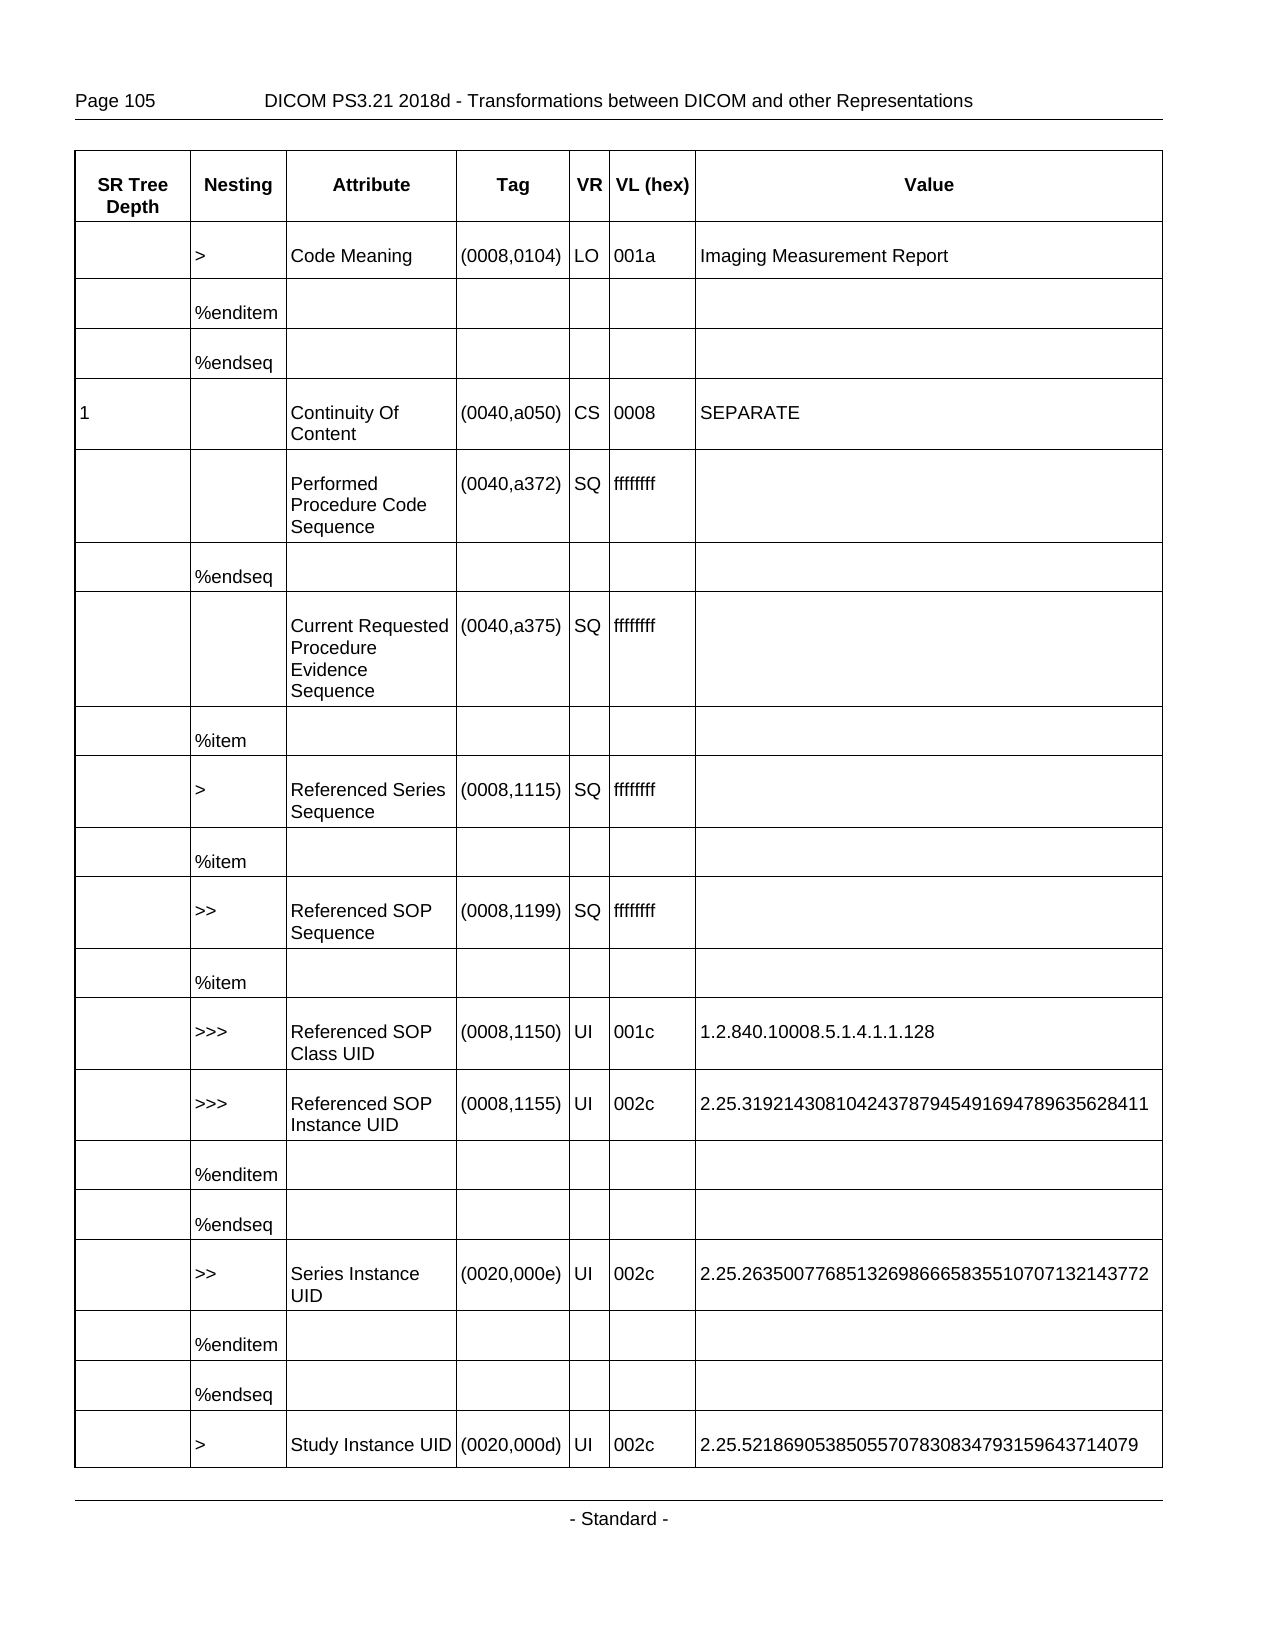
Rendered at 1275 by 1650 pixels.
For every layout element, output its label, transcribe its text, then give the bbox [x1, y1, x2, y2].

table_header VL (hex) [610, 151, 695, 221]
table_cell [457, 949, 569, 997]
table_cell [570, 1190, 609, 1239]
table_cell [570, 329, 609, 377]
table_cell LO [570, 222, 609, 278]
table_cell [76, 828, 190, 876]
table_cell [76, 329, 190, 377]
table_header SR Tree Depth [76, 151, 190, 221]
table_cell 2.25.52186905385055707830834793159643714079 [696, 1411, 1162, 1467]
table_cell [696, 592, 1162, 706]
table_cell %endseq [191, 329, 286, 377]
table_cell [287, 707, 456, 755]
table_cell [76, 756, 190, 827]
table_cell [457, 828, 569, 876]
table_header Nesting [191, 151, 286, 221]
table_cell [191, 379, 286, 449]
table_cell [696, 1190, 1162, 1239]
table_cell (0008,1155) [457, 1070, 569, 1140]
table_cell SQ [570, 877, 609, 947]
table_cell [610, 329, 695, 377]
table_cell 002c [610, 1240, 695, 1310]
table_cell UI [570, 998, 609, 1068]
table_header Attribute [287, 151, 456, 221]
table_cell [191, 450, 286, 542]
table_cell 0008 [610, 379, 695, 449]
table_cell [287, 1190, 456, 1239]
table_cell [570, 543, 609, 591]
table_cell [287, 828, 456, 876]
table_cell [287, 329, 456, 377]
table_cell 001c [610, 998, 695, 1068]
table_cell %item [191, 828, 286, 876]
table_cell [76, 1190, 190, 1239]
table_cell ffffffff [610, 756, 695, 827]
table_cell [287, 1361, 456, 1410]
table_cell %enditem [191, 1311, 286, 1360]
table_cell [610, 279, 695, 328]
table_cell [696, 877, 1162, 947]
table_cell (0020,000d) [457, 1411, 569, 1467]
table_cell [570, 1141, 609, 1189]
table_cell [76, 450, 190, 542]
table_cell Performed Procedure Code Sequence [287, 450, 456, 542]
table_cell (0040,a375) [457, 592, 569, 706]
table_cell [76, 1361, 190, 1410]
table_cell (0008,1199) [457, 877, 569, 947]
table_cell %item [191, 949, 286, 997]
table_cell [570, 707, 609, 755]
table_cell 001a [610, 222, 695, 278]
table_cell [76, 1240, 190, 1310]
table_cell [570, 1361, 609, 1410]
table_cell Referenced SOP Instance UID [287, 1070, 456, 1140]
table_cell SEPARATE [696, 379, 1162, 449]
table_cell [287, 1311, 456, 1360]
table_cell [76, 1411, 190, 1467]
table_cell [457, 1190, 569, 1239]
table_cell Continuity Of Content [287, 379, 456, 449]
table_cell [457, 1361, 569, 1410]
table_cell [191, 592, 286, 706]
table_cell [76, 279, 190, 328]
table_cell [570, 828, 609, 876]
table_cell [696, 707, 1162, 755]
table_cell SQ [570, 592, 609, 706]
table_cell SQ [570, 756, 609, 827]
table_cell [696, 279, 1162, 328]
table_cell 2.25.263500776851326986665835510707132143772 [696, 1240, 1162, 1310]
table_header Value [696, 151, 1162, 221]
table_cell [610, 828, 695, 876]
table_cell [76, 1311, 190, 1360]
table_cell (0008,1115) [457, 756, 569, 827]
table_cell 002c [610, 1411, 695, 1467]
table_cell ffffffff [610, 877, 695, 947]
table_header VR [570, 151, 609, 221]
table_cell %endseq [191, 1190, 286, 1239]
table_cell Study Instance UID [287, 1411, 456, 1467]
table_cell [570, 279, 609, 328]
table_cell > [191, 1411, 286, 1467]
table_cell UI [570, 1070, 609, 1140]
table_cell [76, 1141, 190, 1189]
table_cell 1 [76, 379, 190, 449]
table_cell [696, 1311, 1162, 1360]
table_cell 002c [610, 1070, 695, 1140]
table_cell Series Instance UID [287, 1240, 456, 1310]
table_cell 2.25.319214308104243787945491694789635628411 [696, 1070, 1162, 1140]
table_cell [696, 450, 1162, 542]
table_cell [76, 877, 190, 947]
table_cell [610, 543, 695, 591]
table_cell [696, 543, 1162, 591]
table_cell [287, 949, 456, 997]
table_cell [457, 707, 569, 755]
table_cell >> [191, 877, 286, 947]
table_cell [287, 543, 456, 591]
table_cell [76, 1070, 190, 1140]
table_cell >>> [191, 998, 286, 1068]
table_cell [696, 828, 1162, 876]
table_cell (0040,a050) [457, 379, 569, 449]
table_cell [610, 1141, 695, 1189]
table_header Tag [457, 151, 569, 221]
table_cell Code Meaning [287, 222, 456, 278]
table_cell [696, 329, 1162, 377]
table_cell [610, 949, 695, 997]
table_cell [287, 1141, 456, 1189]
table_cell >> [191, 1240, 286, 1310]
table_cell [696, 1141, 1162, 1189]
table_cell >>> [191, 1070, 286, 1140]
table_cell [76, 998, 190, 1068]
table_cell [457, 279, 569, 328]
table_cell Referenced SOP Class UID [287, 998, 456, 1068]
table_cell [610, 707, 695, 755]
table_cell UI [570, 1240, 609, 1310]
table_cell [696, 756, 1162, 827]
table_cell [76, 707, 190, 755]
table_cell > [191, 756, 286, 827]
table_cell ffffffff [610, 450, 695, 542]
table_cell [570, 949, 609, 997]
table_cell [457, 1311, 569, 1360]
table_cell [696, 1361, 1162, 1410]
table_cell > [191, 222, 286, 278]
table_cell Imaging Measurement Report [696, 222, 1162, 278]
table_cell Referenced Series Sequence [287, 756, 456, 827]
table_cell (0040,a372) [457, 450, 569, 542]
table_cell %enditem [191, 279, 286, 328]
table_cell [76, 592, 190, 706]
table_cell [457, 1141, 569, 1189]
table_cell Current Requested Procedure Evidence Sequence [287, 592, 456, 706]
table_cell %item [191, 707, 286, 755]
table_cell [610, 1190, 695, 1239]
table_cell CS [570, 379, 609, 449]
table_cell SQ [570, 450, 609, 542]
table_cell [76, 222, 190, 278]
table_cell [457, 329, 569, 377]
table_cell [696, 949, 1162, 997]
table_cell %endseq [191, 1361, 286, 1410]
table_cell [570, 1311, 609, 1360]
table_cell ffffffff [610, 592, 695, 706]
table_cell (0008,0104) [457, 222, 569, 278]
table_cell [457, 543, 569, 591]
table_cell UI [570, 1411, 609, 1467]
table_cell %enditem [191, 1141, 286, 1189]
table_cell [76, 543, 190, 591]
table_cell %endseq [191, 543, 286, 591]
table_cell [610, 1311, 695, 1360]
table_cell 1.2.840.10008.5.1.4.1.1.128 [696, 998, 1162, 1068]
table_cell [610, 1361, 695, 1410]
table_cell (0020,000e) [457, 1240, 569, 1310]
table_cell (0008,1150) [457, 998, 569, 1068]
table_cell [76, 949, 190, 997]
table_cell Referenced SOP Sequence [287, 877, 456, 947]
table_cell [287, 279, 456, 328]
